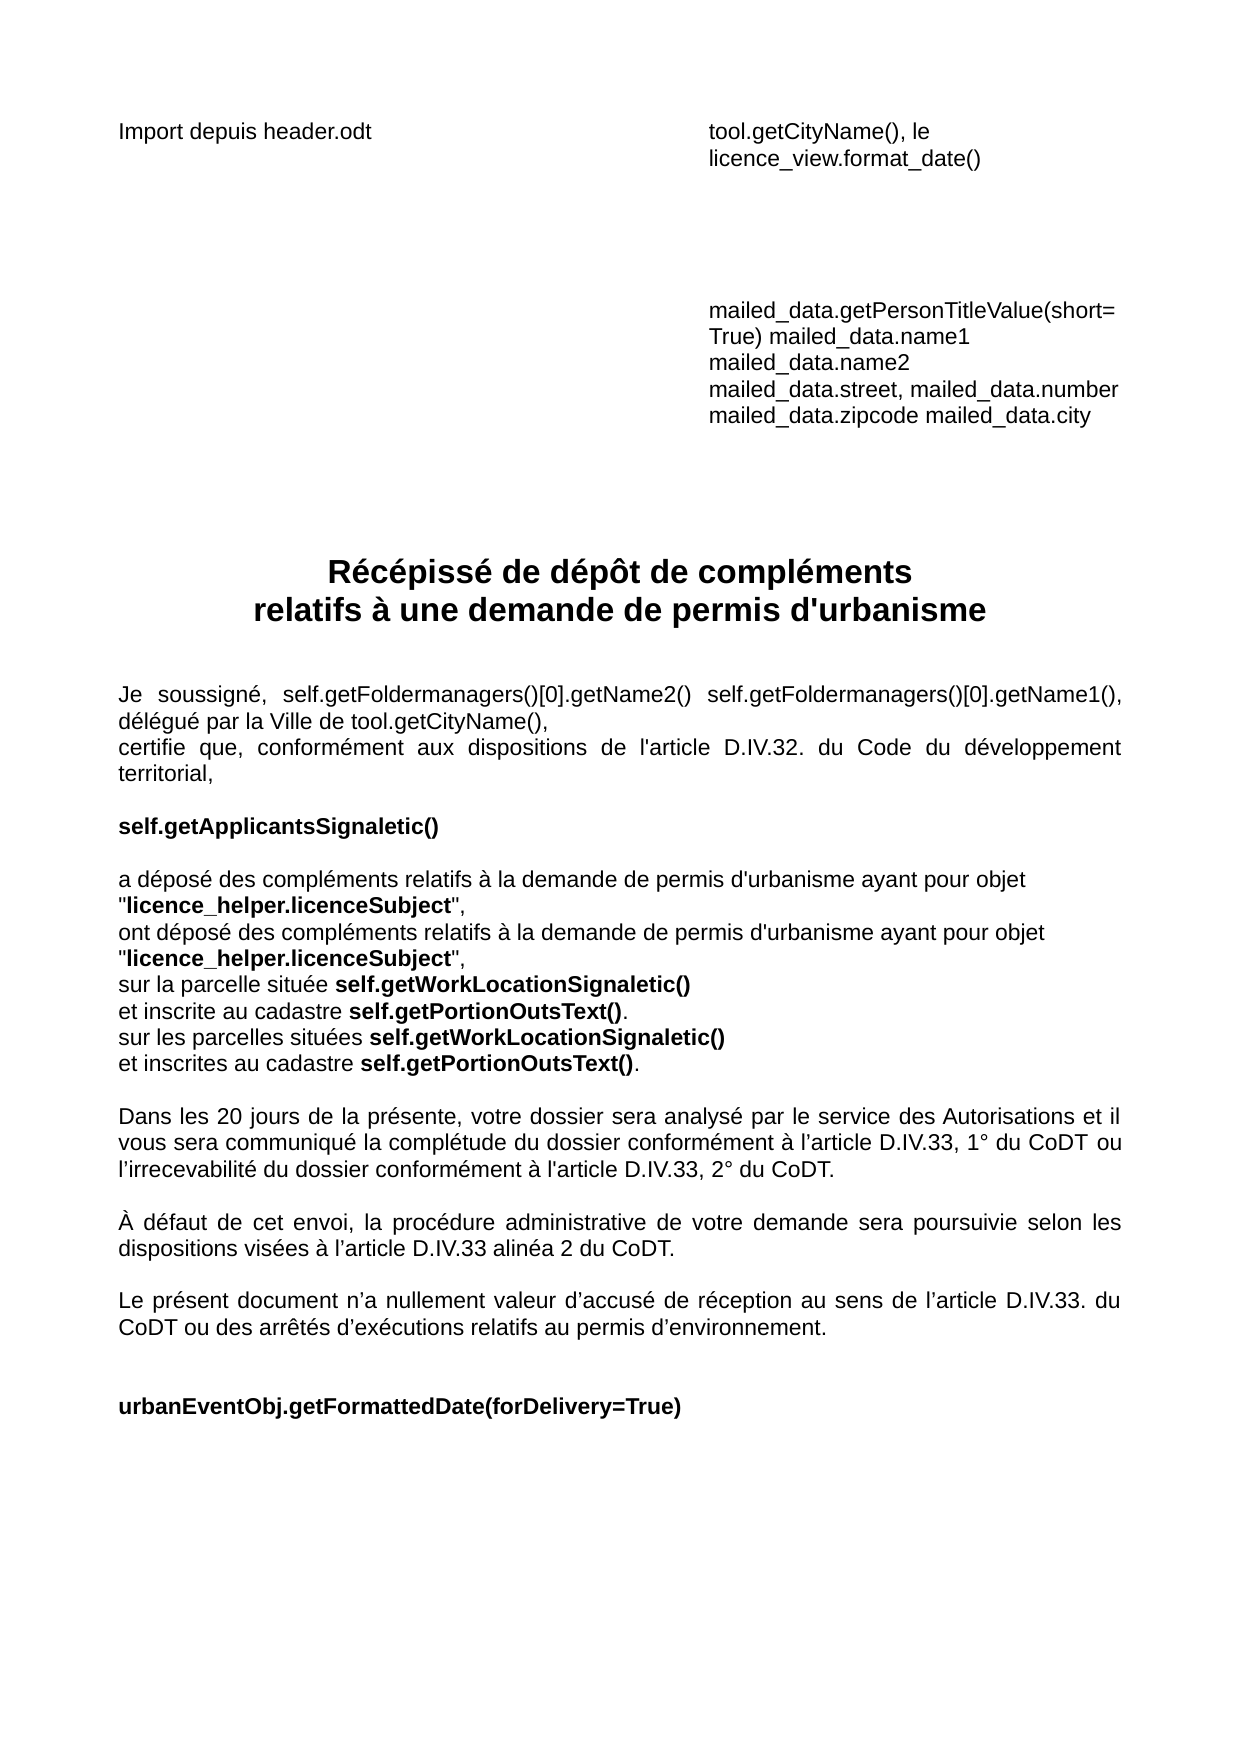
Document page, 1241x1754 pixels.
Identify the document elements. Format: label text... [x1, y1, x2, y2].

text sur la parcelle située self.getWorkLocationSignaletic() et inscrite au cadastre self.getPortionOutsText(). [118, 971, 1122, 1024]
text urbanEventObj.getFormattedDate(forDelivery=True) [118, 1393, 1122, 1419]
text À défaut de cet envoi, la procédure administrative de votre demande sera poursuivie selon les dispositions visées à l’article D.IV.33 alinéa 2 du CoDT. [118, 1208, 1122, 1261]
text ont déposé des compléments relatifs à la demande de permis d'urbanisme ayant pour objet "licence_helper.licenceSubject", [118, 918, 1122, 971]
table_header Import depuis header.odt [118, 118, 708, 441]
title relatifs à une demande de permis d'urbanisme [118, 590, 1122, 629]
text sur les parcelles situées self.getWorkLocationSignaletic() et inscrites au cadastre self.getPortionOutsText(). [118, 1024, 1122, 1077]
text Dans les 20 jours de la présente, votre dossier sera analysé par le service des Autorisations et il vous sera communiqué la complétude du dossier conformément à l’article D.IV.33, 1° du CoDT ou l’irrecevabilité du dossier conformément à l'article D.IV.33, 2° du CoDT. [118, 1103, 1122, 1182]
text Je soussigné, self.getFoldermanagers()[0].getName2() self.getFoldermanagers()[0].getName1(), délégué par la Ville de tool.getCityName(), [118, 681, 1122, 734]
title Récépissé de dépôt de compléments [118, 552, 1122, 590]
text a déposé des compléments relatifs à la demande de permis d'urbanisme ayant pour objet "licence_helper.licenceSubject", [118, 866, 1122, 918]
text Le présent document n’a nullement valeur d’accusé de réception au sens de l’article D.IV.33. du CoDT ou des arrêtés d’exécutions relatifs au permis d’environnement. [118, 1287, 1122, 1340]
table_header tool.getCityName(), le licence_view.format_date() mailed_data.getPersonTitleValue(short=True) mailed_data.name1 mailed_data.name2 mailed_data.street, mailed_data.number mailed_data.zipcode mailed_data.city [709, 118, 1123, 441]
text self.getApplicantsSignaletic() [118, 813, 1122, 839]
text certifie que, conformément aux dispositions de l'article D.IV.32. du Code du développement territorial, [118, 734, 1122, 787]
